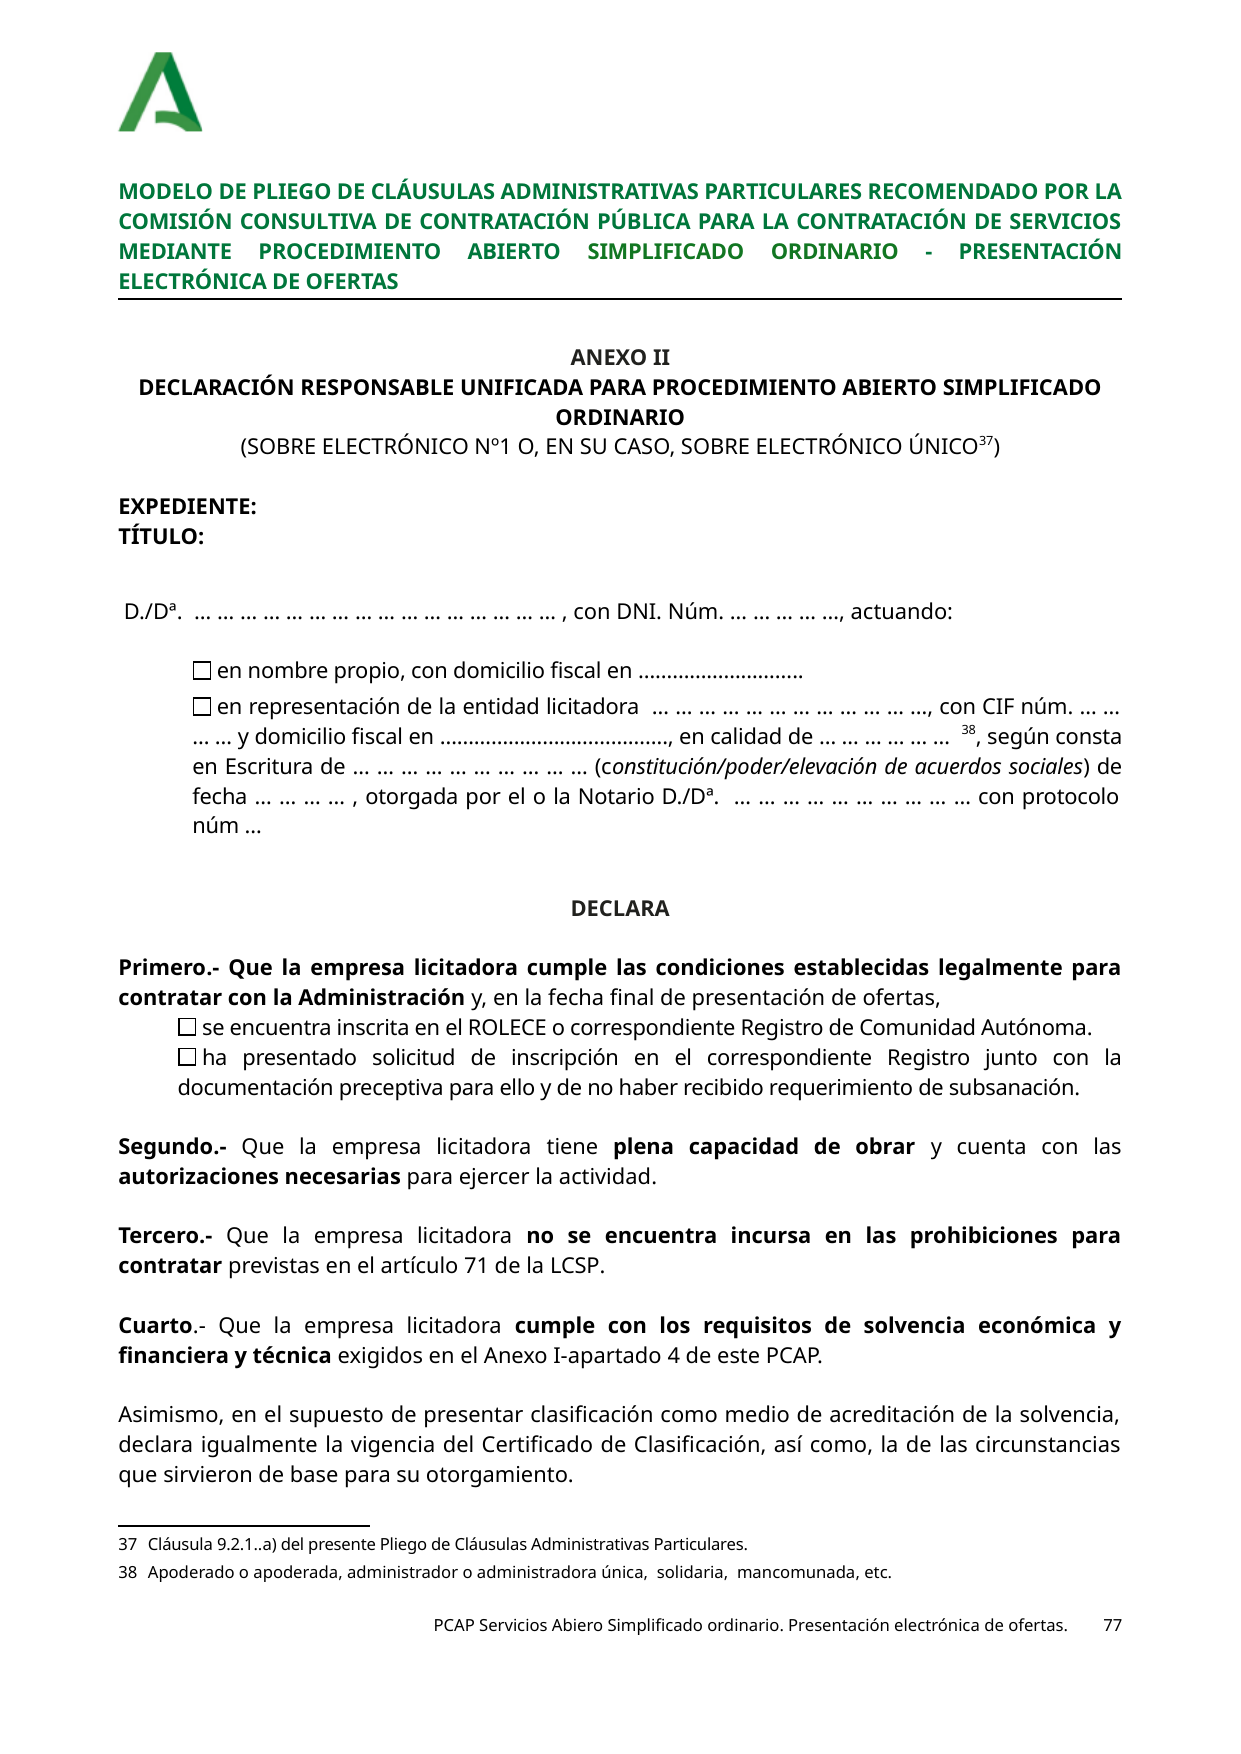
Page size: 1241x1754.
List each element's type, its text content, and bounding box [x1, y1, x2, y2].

list se encuentra inscrita en el ROLECE o correspondiente Registro de Comunidad Autónoma. [177, 1012, 1122, 1042]
text EXPEDIENTE: [118, 491, 1122, 521]
picture [171, 9, 203, 151]
text en nombre propio, con domicilio fiscal en ……………………….. [192, 656, 1122, 685]
text ANEXO II [118, 342, 1122, 372]
text Cuarto.- Que la empresa licitadora cumple con los requisitos de solvencia económica y financiera y técnica exigidos en el Anexo I-apartado 4 de este PCAP. [118, 1310, 1122, 1369]
text Apoderado o apoderada, administrador o administradora única, solidaria, mancomunada, etc. [118, 1561, 1122, 1584]
text DECLARACIÓN RESPONSABLE UNIFICADA PARA PROCEDIMIENTO ABIERTO SIMPLIFICADO ORDINARIO [118, 372, 1122, 431]
list Primero.- Que la empresa licitadora cumple las condiciones establecidas legalmente para contratar con la Administración y, en la fecha final de presentación de ofertas, [118, 952, 1122, 1012]
text Cláusula 9.2.1..a) del presente Pliego de Cláusulas Administrativas Particulares. [118, 1532, 1122, 1555]
text Asimismo, en el supuesto de presentar clasificación como medio de acreditación de la solvencia, declara igualmente la vigencia del Certificado de Clasificación, así como, la de las circunstancias que sirvieron de base para su otorgamiento. [118, 1399, 1122, 1489]
text Tercero.- Que la empresa licitadora no se encuentra incursa en las prohibiciones para contratar previstas en el artículo 71 de la LCSP. [118, 1221, 1122, 1280]
text en representación de la entidad licitadora … … … … … … … … … … … …, con CIF núm. … … … … y domicilio fiscal en …………………………………., en calidad de … … … … … … , según consta en Escritura de … … … … … … … … … … (constitución/poder/elevación de acuerdos sociales) de fecha … … … … , otorgada por el o la Notario D./Dª. … … … … … … … … … … con protocolo núm … [192, 691, 1122, 840]
text DECLARA [118, 893, 1122, 923]
text TÍTULO: [118, 521, 1122, 551]
text MODELO DE PLIEGO DE CLÁUSULAS ADMINISTRATIVAS PARTICULARES RECOMENDADO POR LA COMISIÓN CONSULTIVA DE CONTRATACIÓN PÚBLICA PARA LA CONTRATACIÓN DE SERVICIOS MEDIANTE PROCEDIMIENTO ABIERTO SIMPLIFICADO ORDINARIO - PRESENTACIÓN ELECTRÓNICA DE OFERTAS [118, 176, 1122, 298]
text Segundo.- Que la empresa licitadora tiene plena capacidad de obrar y cuenta con las autorizaciones necesarias para ejercer la actividad. [118, 1131, 1122, 1191]
text (SOBRE ELECTRÓNICO Nº1 O, EN SU CASO, SOBRE ELECTRÓNICO ÚNICO) [118, 431, 1122, 461]
text D./Dª. … … … … … … … … … … … … … … … … , con DNI. Núm. … … … … …, actuando: [118, 596, 1122, 626]
list ha presentado solicitud de inscripción en el correspondiente Registro junto con la documentación preceptiva para ello y de no haber recibido requerimiento de subsanación. [177, 1042, 1122, 1101]
